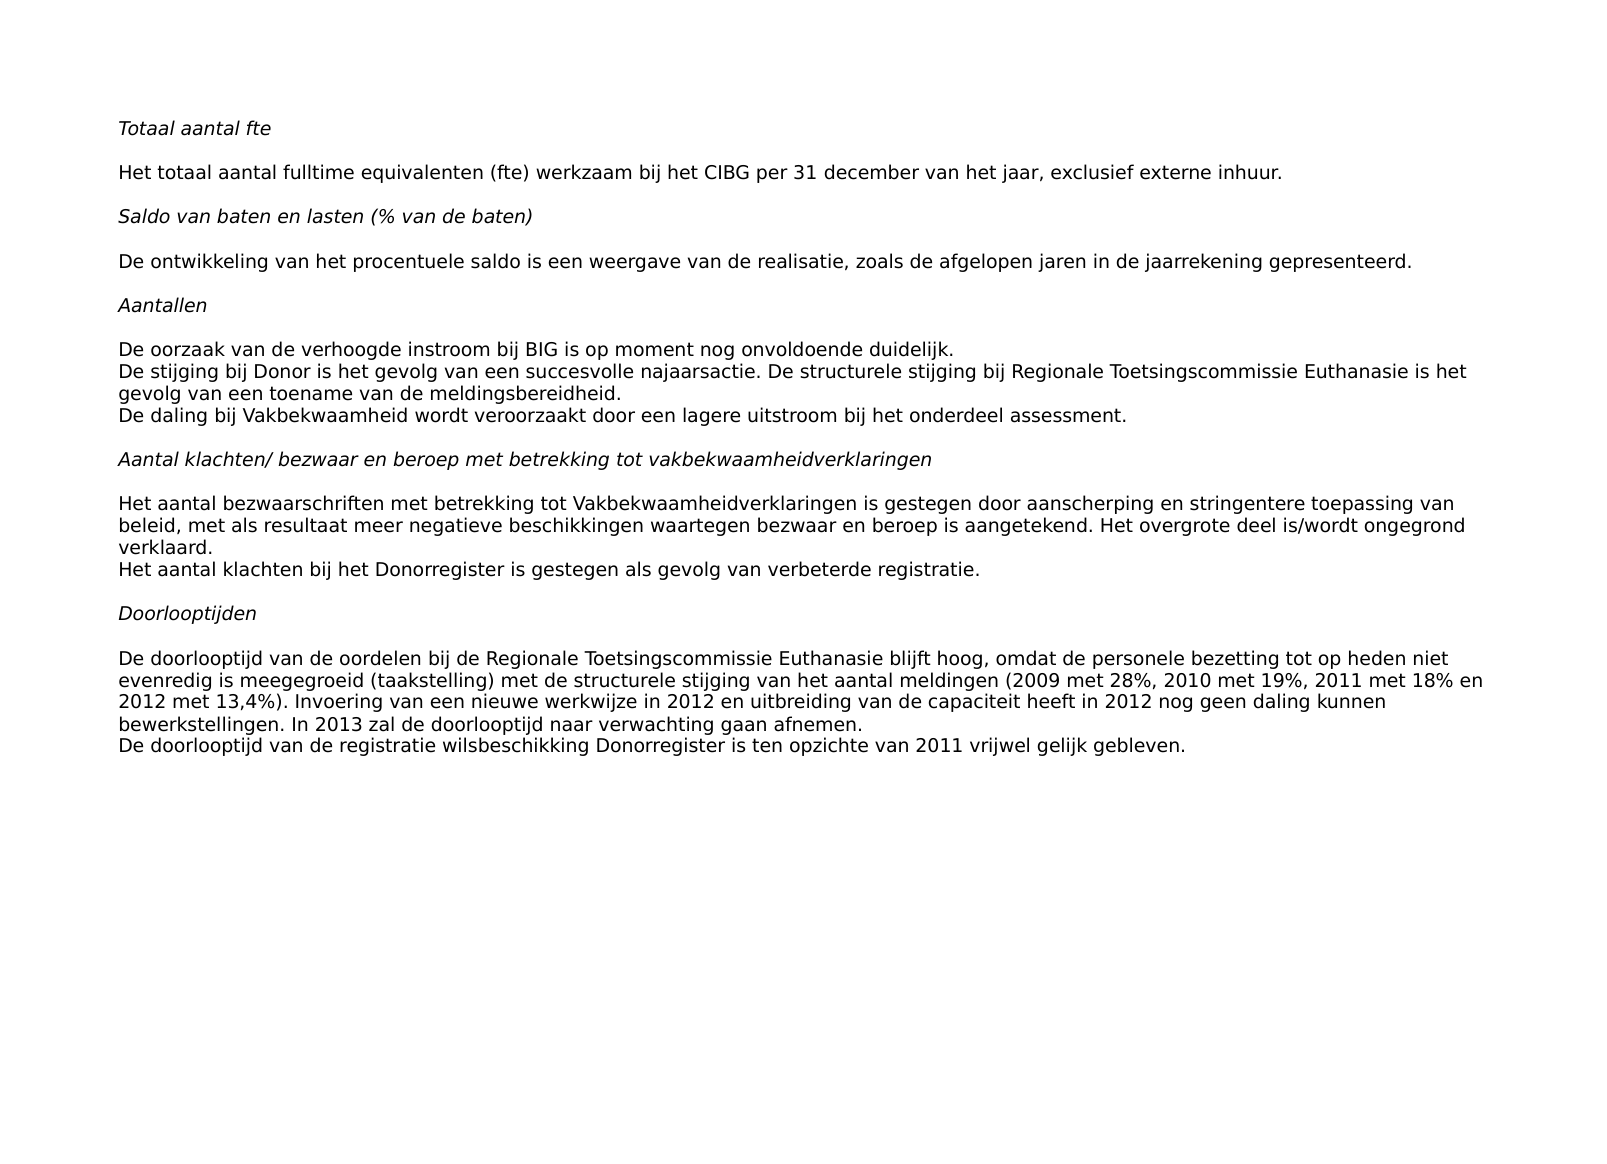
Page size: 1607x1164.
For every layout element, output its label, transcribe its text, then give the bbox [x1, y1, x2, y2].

text Het aantal bezwaarschriften met betrekking tot Vakbekwaamheidverklaringen is gestegen door aanscherping en stringentere toepassing van beleid, met als resultaat meer negatieve beschikkingen waartegen bezwaar en beroep is aangetekend. Het overgrote deel is/wordt ongegrond verklaard. [118, 493, 1488, 559]
text Het aantal klachten bij het Donorregister is gestegen als gevolg van verbeterde registratie. [118, 559, 1488, 581]
subtitle Aantallen [118, 295, 1488, 317]
subtitle Aantal klachten/ bezwaar en beroep met betrekking tot vakbekwaamheidverklaringen [118, 449, 1488, 471]
text Het totaal aantal fulltime equivalenten (fte) werkzaam bij het CIBG per 31 december van het jaar, exclusief externe inhuur. [118, 162, 1488, 184]
subtitle Totaal aantal fte [118, 118, 1488, 140]
text De doorlooptijd van de oordelen bij de Regionale Toetsingscommissie Euthanasie blijft hoog, omdat de personele bezetting tot op heden niet evenredig is meegegroeid (taakstelling) met de structurele stijging van het aantal meldingen (2009 met 28%, 2010 met 19%, 2011 met 18% en 2012 met 13,4%). Invoering van een nieuwe werkwijze in 2012 en uitbreiding van de capaciteit heeft in 2012 nog geen daling kunnen bewerkstellingen. In 2013 zal de doorlooptijd naar verwachting gaan afnemen. [118, 647, 1488, 735]
text De oorzaak van de verhoogde instroom bij BIG is op moment nog onvoldoende duidelijk. [118, 339, 1488, 361]
text De ontwikkeling van het procentuele saldo is een weergave van de realisatie, zoals de afgelopen jaren in de jaarrekening gepresenteerd. [118, 251, 1488, 273]
text De stijging bij Donor is het gevolg van een succesvolle najaarsactie. De structurele stijging bij Regionale Toetsingscommissie Euthanasie is het gevolg van een toename van de meldingsbereidheid. [118, 361, 1488, 405]
text De daling bij Vakbekwaamheid wordt veroorzaakt door een lagere uitstroom bij het onderdeel assessment. [118, 405, 1488, 427]
text De doorlooptijd van de registratie wilsbeschikking Donorregister is ten opzichte van 2011 vrijwel gelijk gebleven. [118, 735, 1488, 757]
subtitle Saldo van baten en lasten (% van de baten) [118, 206, 1488, 228]
subtitle Doorlooptijden [118, 603, 1488, 625]
